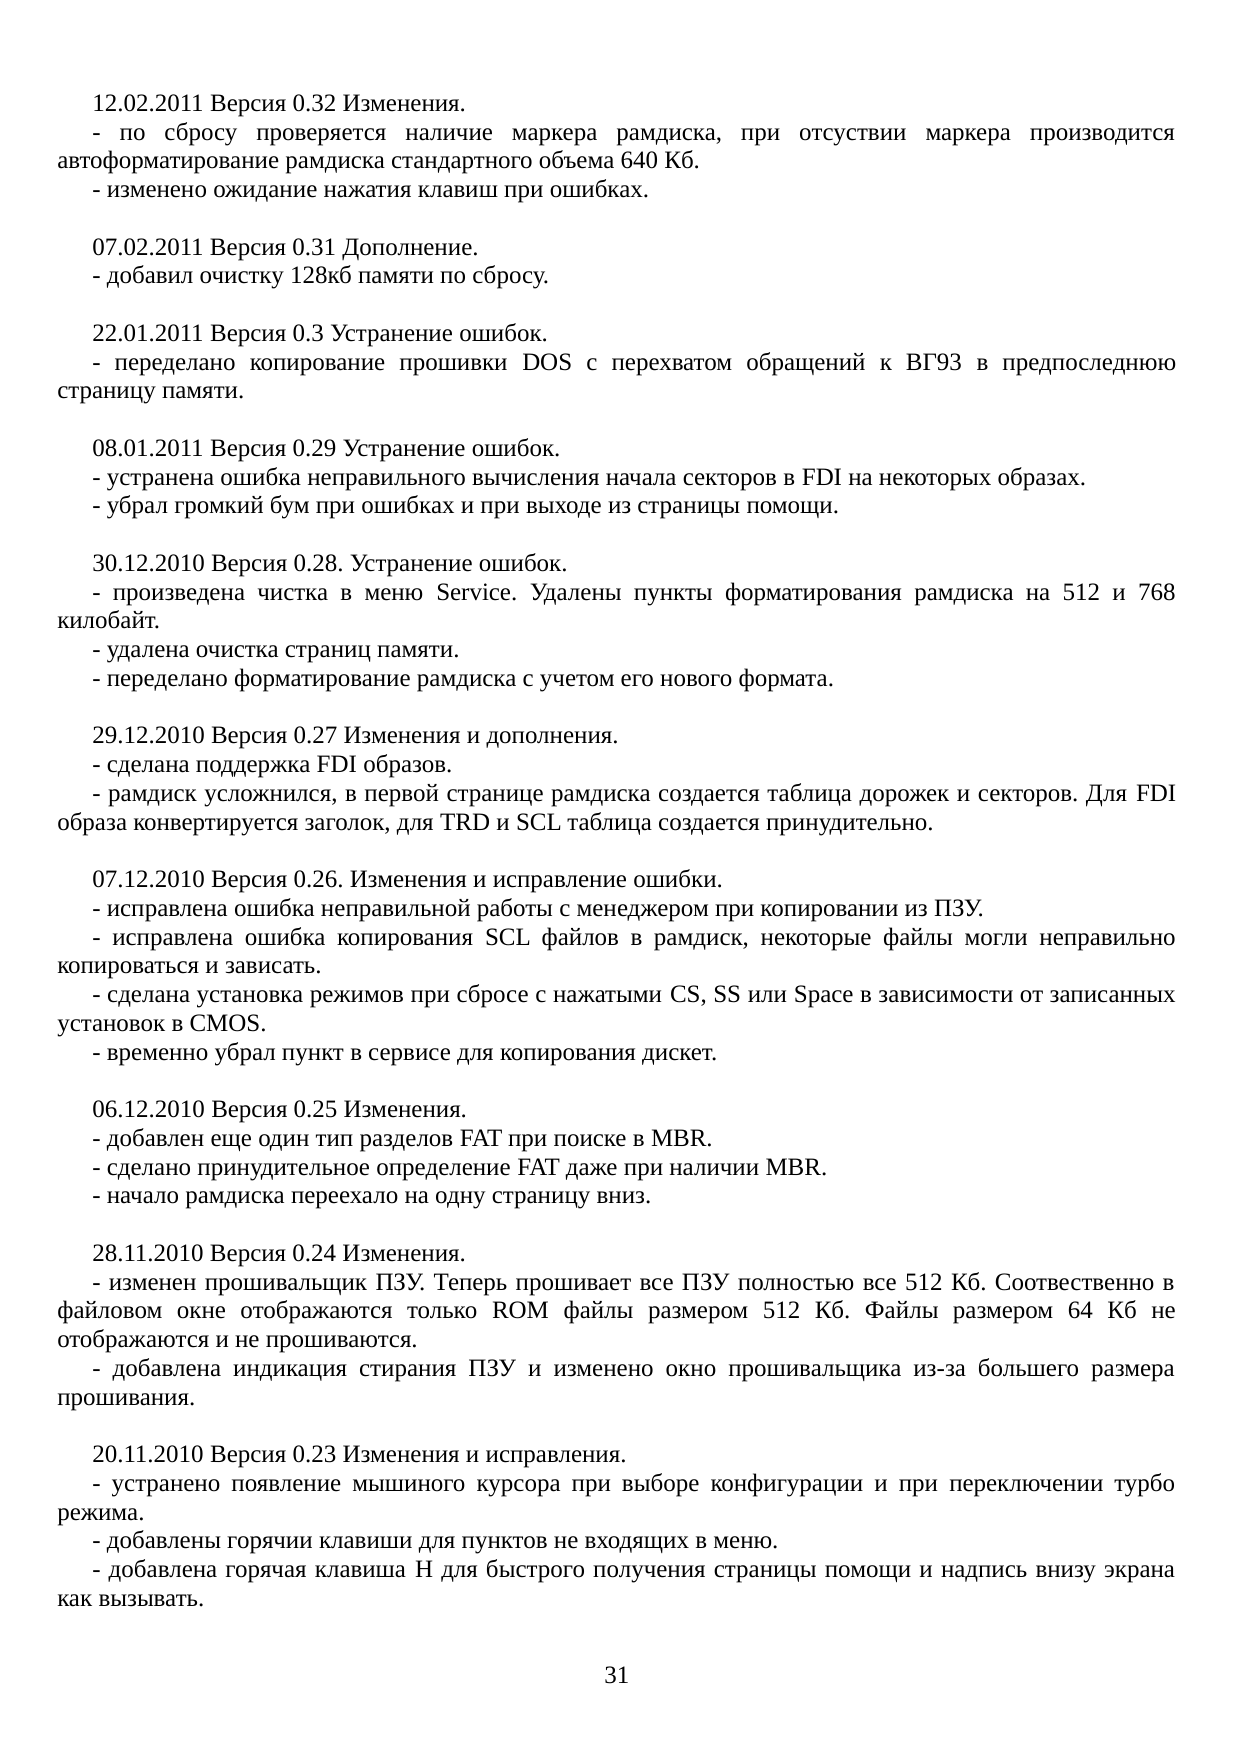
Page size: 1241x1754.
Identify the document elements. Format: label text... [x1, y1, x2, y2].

text - исправлена ошибка неправильной работы с менеджером при копировании из ПЗУ. [57, 893, 1176, 922]
text - добавлена горячая клавиша H для быстрого получения страницы помощи и надпись внизу экрана как вызывать. [57, 1554, 1176, 1612]
text - добавлены горячии клавиши для пунктов не входящих в меню. [57, 1526, 1176, 1554]
text - удалена очистка страниц памяти. [57, 634, 1176, 663]
text - переделано форматирование рамдиска с учетом его нового формата. [57, 663, 1176, 692]
text - сделано принудительное определение FAT даже при наличии MBR. [57, 1152, 1176, 1181]
text - переделано копирование прошивки DOS с перехватом обращений к ВГ93 в предпоследнюю страницу памяти. [57, 347, 1176, 404]
text 12.02.2011 Версия 0.32 Изменения. [57, 88, 1176, 117]
text - сделана установка режимов при сбросе с нажатыми CS, SS или Space в зависимости от записанных установок в CMOS. [57, 979, 1176, 1037]
text - изменен прошивальщик ПЗУ. Теперь прошивает все ПЗУ полностью все 512 Кб. Соотвественно в файловом окне отображаются только ROM файлы размером 512 Кб. Файлы размером 64 Кб не отображаются и не прошиваются. [57, 1267, 1176, 1353]
text - сделана поддержка FDI образов. [57, 749, 1176, 778]
text 29.12.2010 Версия 0.27 Изменения и дополнения. [57, 721, 1176, 749]
text 08.01.2011 Версия 0.29 Устранение ошибок. [57, 433, 1176, 462]
text - рамдиск усложнился, в первой странице рамдиска создается таблица дорожек и секторов. Для FDI образа конвертируется заголок, для TRD и SCL таблица создается принудительно. [57, 778, 1176, 836]
text 07.12.2010 Версия 0.26. Изменения и исправление ошибки. [57, 864, 1176, 893]
text 07.02.2011 Версия 0.31 Дополнение. [57, 232, 1176, 261]
text 20.11.2010 Версия 0.23 Изменения и исправления. [57, 1439, 1176, 1468]
text - по сбросу проверяется наличие маркера рамдиска, при отсуствии маркера производится автоформатирование рамдиска стандартного объема 640 Кб. [57, 117, 1176, 174]
text - произведена чистка в меню Service. Удалены пункты форматирования рамдиска на 512 и 768 килобайт. [57, 577, 1176, 634]
text - добавил очистку 128кб памяти по сбросу. [57, 261, 1176, 289]
text - устранена ошибка неправильного вычисления начала секторов в FDI на некоторых образах. [57, 462, 1176, 491]
text - изменено ожидание нажатия клавиш при ошибках. [57, 174, 1176, 203]
text 22.01.2011 Версия 0.3 Устранение ошибок. [57, 318, 1176, 347]
text - временно убрал пункт в сервисе для копирования дискет. [57, 1037, 1176, 1066]
text - добавлена индикация стирания ПЗУ и изменено окно прошивальщика из-за большего размера прошивания. [57, 1353, 1176, 1411]
text - убрал громкий бум при ошибках и при выходе из страницы помощи. [57, 491, 1176, 519]
text - устранено появление мышиного курсора при выборе конфигурации и при переключении турбо режима. [57, 1468, 1176, 1526]
text - исправлена ошибка копирования SCL файлов в рамдиск, некоторые файлы могли неправильно копироваться и зависать. [57, 922, 1176, 979]
text - начало рамдиска переехало на одну страницу вниз. [57, 1181, 1176, 1209]
text - добавлен еще один тип разделов FAT при поиске в MBR. [57, 1123, 1176, 1152]
text 28.11.2010 Версия 0.24 Изменения. [57, 1238, 1176, 1267]
text 30.12.2010 Версия 0.28. Устранение ошибок. [57, 548, 1176, 577]
text 06.12.2010 Версия 0.25 Изменения. [57, 1094, 1176, 1123]
